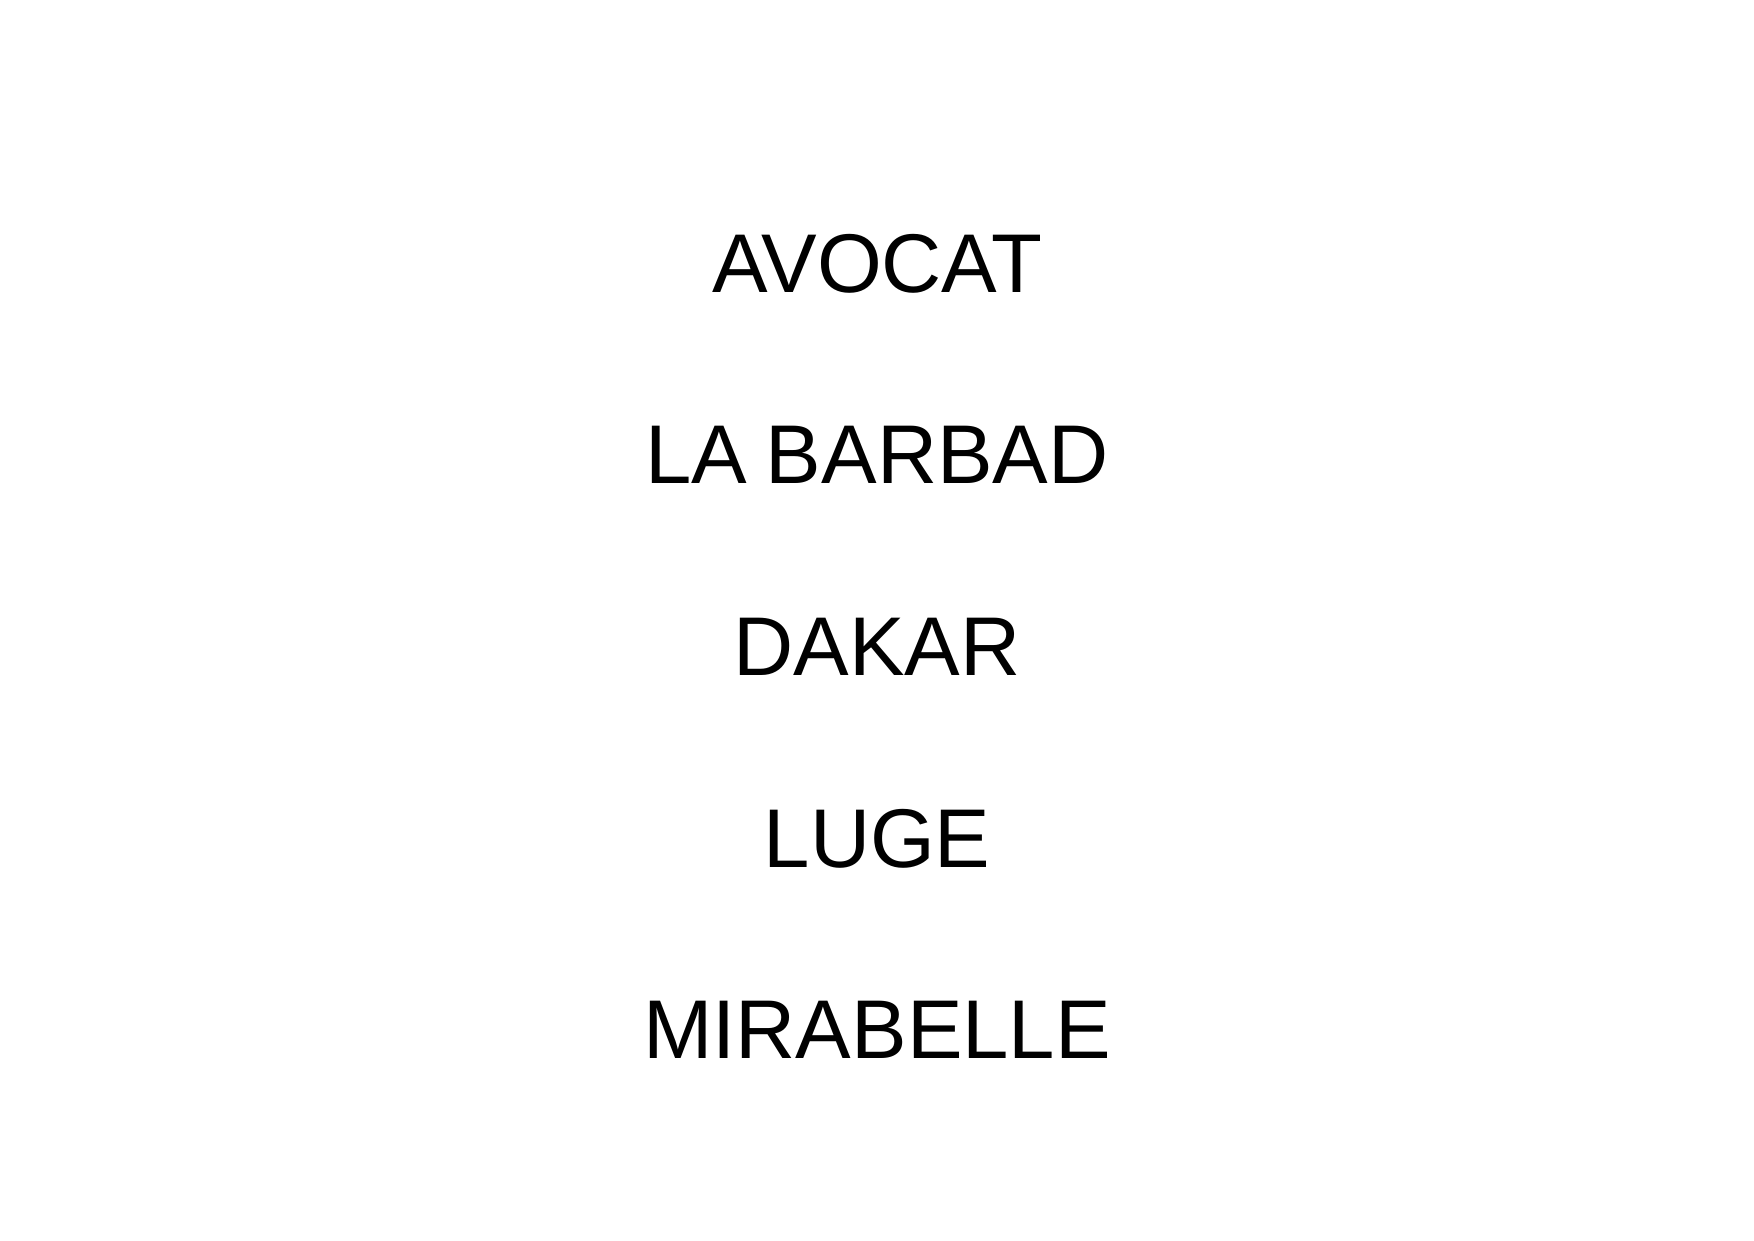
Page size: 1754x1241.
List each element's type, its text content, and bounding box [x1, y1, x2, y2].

text LUGE [118, 789, 1636, 885]
text MIRABELLE [118, 981, 1636, 1076]
text DAKAR [118, 597, 1636, 693]
text AVOCAT [118, 214, 1636, 310]
text LA BARBAD [118, 406, 1636, 501]
